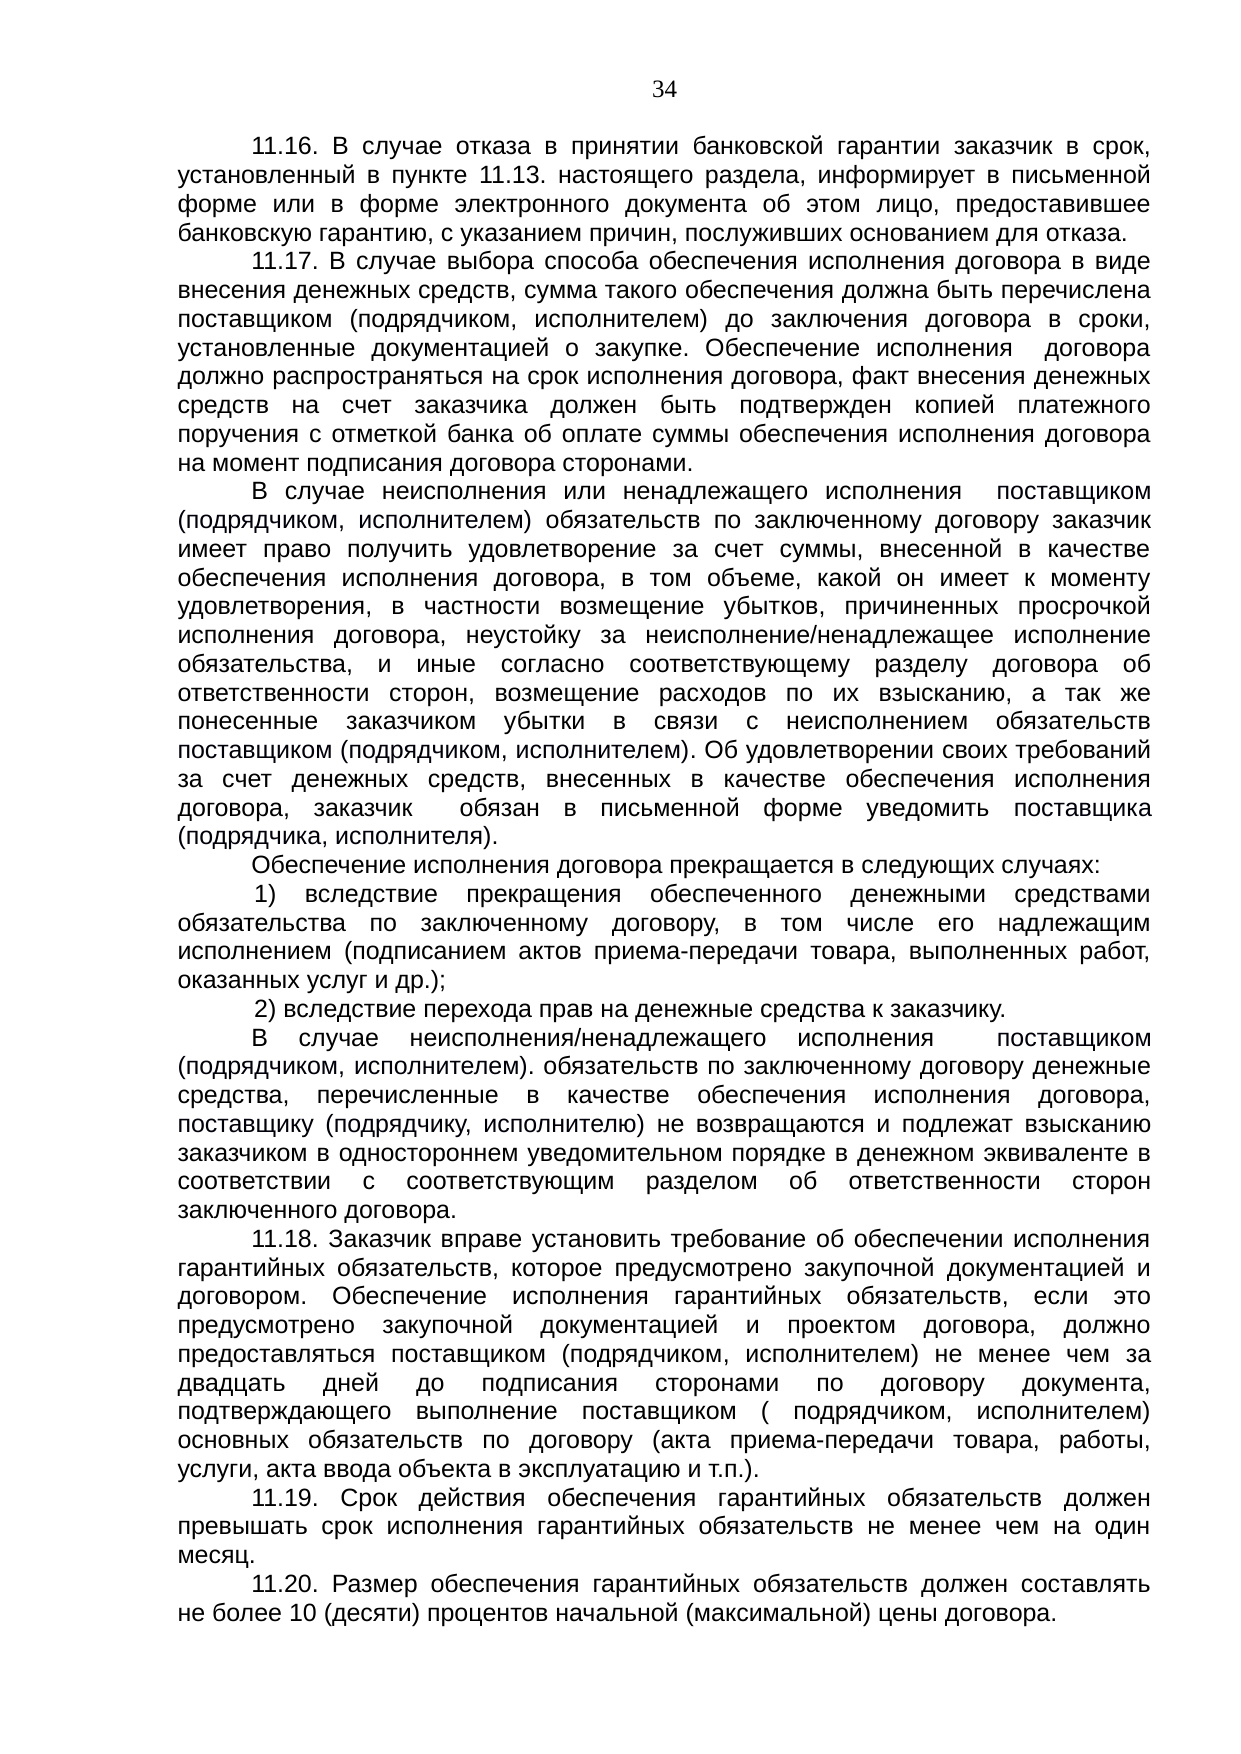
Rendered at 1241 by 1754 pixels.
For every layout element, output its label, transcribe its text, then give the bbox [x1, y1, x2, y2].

text 11.19. Срок действия обеспечения гарантийных обязательств должен превышать срок исполнения гарантийных обязательств не менее чем на один месяц. [177, 1483, 1152, 1569]
text 11.17. В случае выбора способа обеспечения исполнения договора в виде внесения денежных средств, сумма такого обеспечения должна быть перечислена поставщиком (подрядчиком, исполнителем) до заключения договора в сроки, установленные документацией о закупке. Обеспечение исполнения договора должно распространяться на срок исполнения договора, факт внесения денежных средств на счет заказчика должен быть подтвержден копией платежного поручения с отметкой банка об оплате суммы обеспечения исполнения договора на момент подписания договора сторонами. [177, 246, 1152, 476]
text 11.16. В случае отказа в принятии банковской гарантии заказчик в срок, установленный в пункте 11.13. настоящего раздела, информирует в письменной форме или в форме электронного документа об этом лицо, предоставившее банковскую гарантию, с указанием причин, послуживших основанием для отказа. [177, 131, 1152, 246]
text В случае неисполнения или ненадлежащего исполнения поставщиком (подрядчиком, исполнителем) обязательств по заключенному договору заказчик имеет право получить удовлетворение за счет суммы, внесенной в качестве обеспечения исполнения договора, в том объеме, какой он имеет к моменту удовлетворения, в частности возмещение убытков, причиненных просрочкой исполнения договора, неустойку за неисполнение/ненадлежащее исполнение обязательства, и иные согласно соответствующему разделу договора об ответственности сторон, возмещение расходов по их взысканию, а так же понесенные заказчиком убытки в связи с неисполнением обязательств поставщиком (подрядчиком, исполнителем). Об удовлетворении своих требований за счет денежных средств, внесенных в качестве обеспечения исполнения договора, заказчик обязан в письменной форме уведомить поставщика (подрядчика, исполнителя). [177, 476, 1152, 850]
text 11.18. Заказчик вправе установить требование об обеспечении исполнения гарантийных обязательств, которое предусмотрено закупочной документацией и договором. Обеспечение исполнения гарантийных обязательств, если это предусмотрено закупочной документацией и проектом договора, должно предоставляться поставщиком (подрядчиком, исполнителем) не менее чем за двадцать дней до подписания сторонами по договору документа, подтверждающего выполнение поставщиком ( подрядчиком, исполнителем) основных обязательств по договору (акта приема-передачи товара, работы, услуги, акта ввода объекта в эксплуатацию и т.п.). [177, 1224, 1152, 1483]
text В случае неисполнения/ненадлежащего исполнения поставщиком (подрядчиком, исполнителем). обязательств по заключенному договору денежные средства, перечисленные в качестве обеспечения исполнения договора, поставщику (подрядчику, исполнителю) не возвращаются и подлежат взысканию заказчиком в одностороннем уведомительном порядке в денежном эквиваленте в соответствии с соответствующим разделом об ответственности сторон заключенного договора. [177, 1023, 1152, 1224]
list вследствие перехода прав на денежные средства к заказчику. [177, 994, 1152, 1023]
list вследствие прекращения обеспеченного денежными средствами обязательства по заключенному договору, в том числе его надлежащим исполнением (подписанием актов приема-передачи товара, выполненных работ, оказанных услуг и др.); [177, 879, 1152, 994]
text 11.20. Размер обеспечения гарантийных обязательств должен составлять не более 10 (десяти) процентов начальной (максимальной) цены договора. [177, 1569, 1152, 1626]
text Обеспечение исполнения договора прекращается в следующих случаях: [177, 850, 1152, 879]
